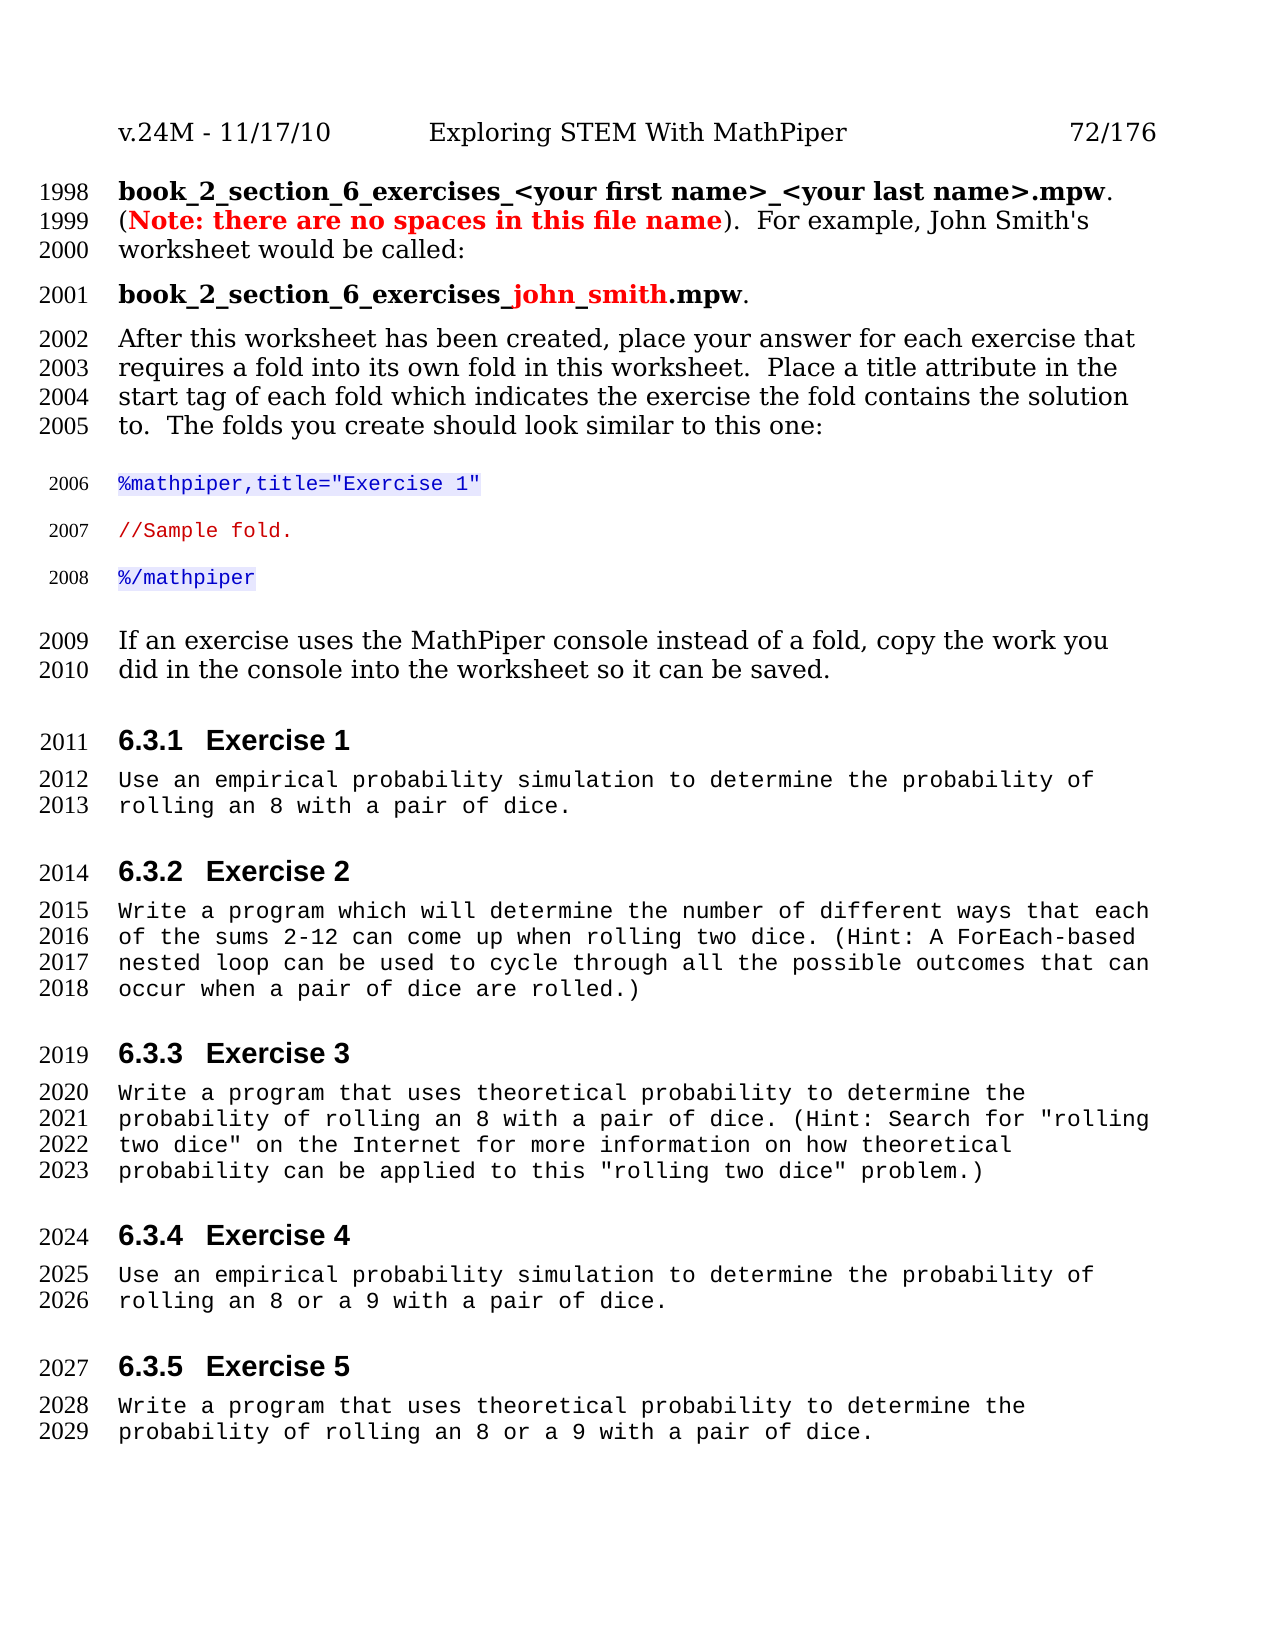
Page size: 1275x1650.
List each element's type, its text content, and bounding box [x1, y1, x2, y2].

text Write a program that uses theoretical probability to determine the probability of rolling an 8 or a 9 with a pair of dice. [118, 1394, 1157, 1446]
subtitle Exercise 3 [118, 1036, 1157, 1069]
text book_2_section_6_exercises_john_smith.mpw. [118, 280, 1157, 309]
text After this worksheet has been created, place your answer for each exercise that requires a fold into its own fold in this worksheet. Place a title attribute in the start tag of each fold which indicates the exercise the fold contains the solution to. The folds you create should look similar to this one: [118, 324, 1157, 441]
text //Sample fold. [118, 520, 1157, 544]
subtitle Exercise 2 [118, 854, 1157, 887]
text %mathpiper,title="Exercise 1" [118, 473, 1157, 496]
text Use an empirical probability simulation to determine the probability of rolling an 8 or a 9 with a pair of dice. [118, 1264, 1157, 1316]
subtitle Exercise 5 [118, 1349, 1157, 1382]
subtitle Exercise 1 [118, 723, 1157, 757]
text %/mathpiper [118, 567, 1157, 591]
text Write a program which will determine the number of different ways that each of the sums 2-12 can come up when rolling two dice. (Hint: A ForEach-based nested loop can be used to cycle through all the possible outcomes that can occur when a pair of dice are rolled.) [118, 899, 1157, 1003]
text Write a program that uses theoretical probability to determine the probability of rolling an 8 with a pair of dice. (Hint: Search for "rolling two dice" on the Internet for more information on how theoretical probability can be applied to this "rolling two dice" problem.) [118, 1081, 1157, 1185]
text Use an empirical probability simulation to determine the probability of rolling an 8 with a pair of dice. [118, 769, 1157, 821]
subtitle Exercise 4 [118, 1218, 1157, 1252]
text If an exercise uses the MathPiper console instead of a fold, copy the work you did in the console into the worksheet so it can be saved. [118, 626, 1157, 684]
text book_2_section_6_exercises_<your first name>_<your last name>.mpw. (Note: there are no spaces in this file name). For example, John Smith's worksheet would be called: [118, 177, 1157, 265]
